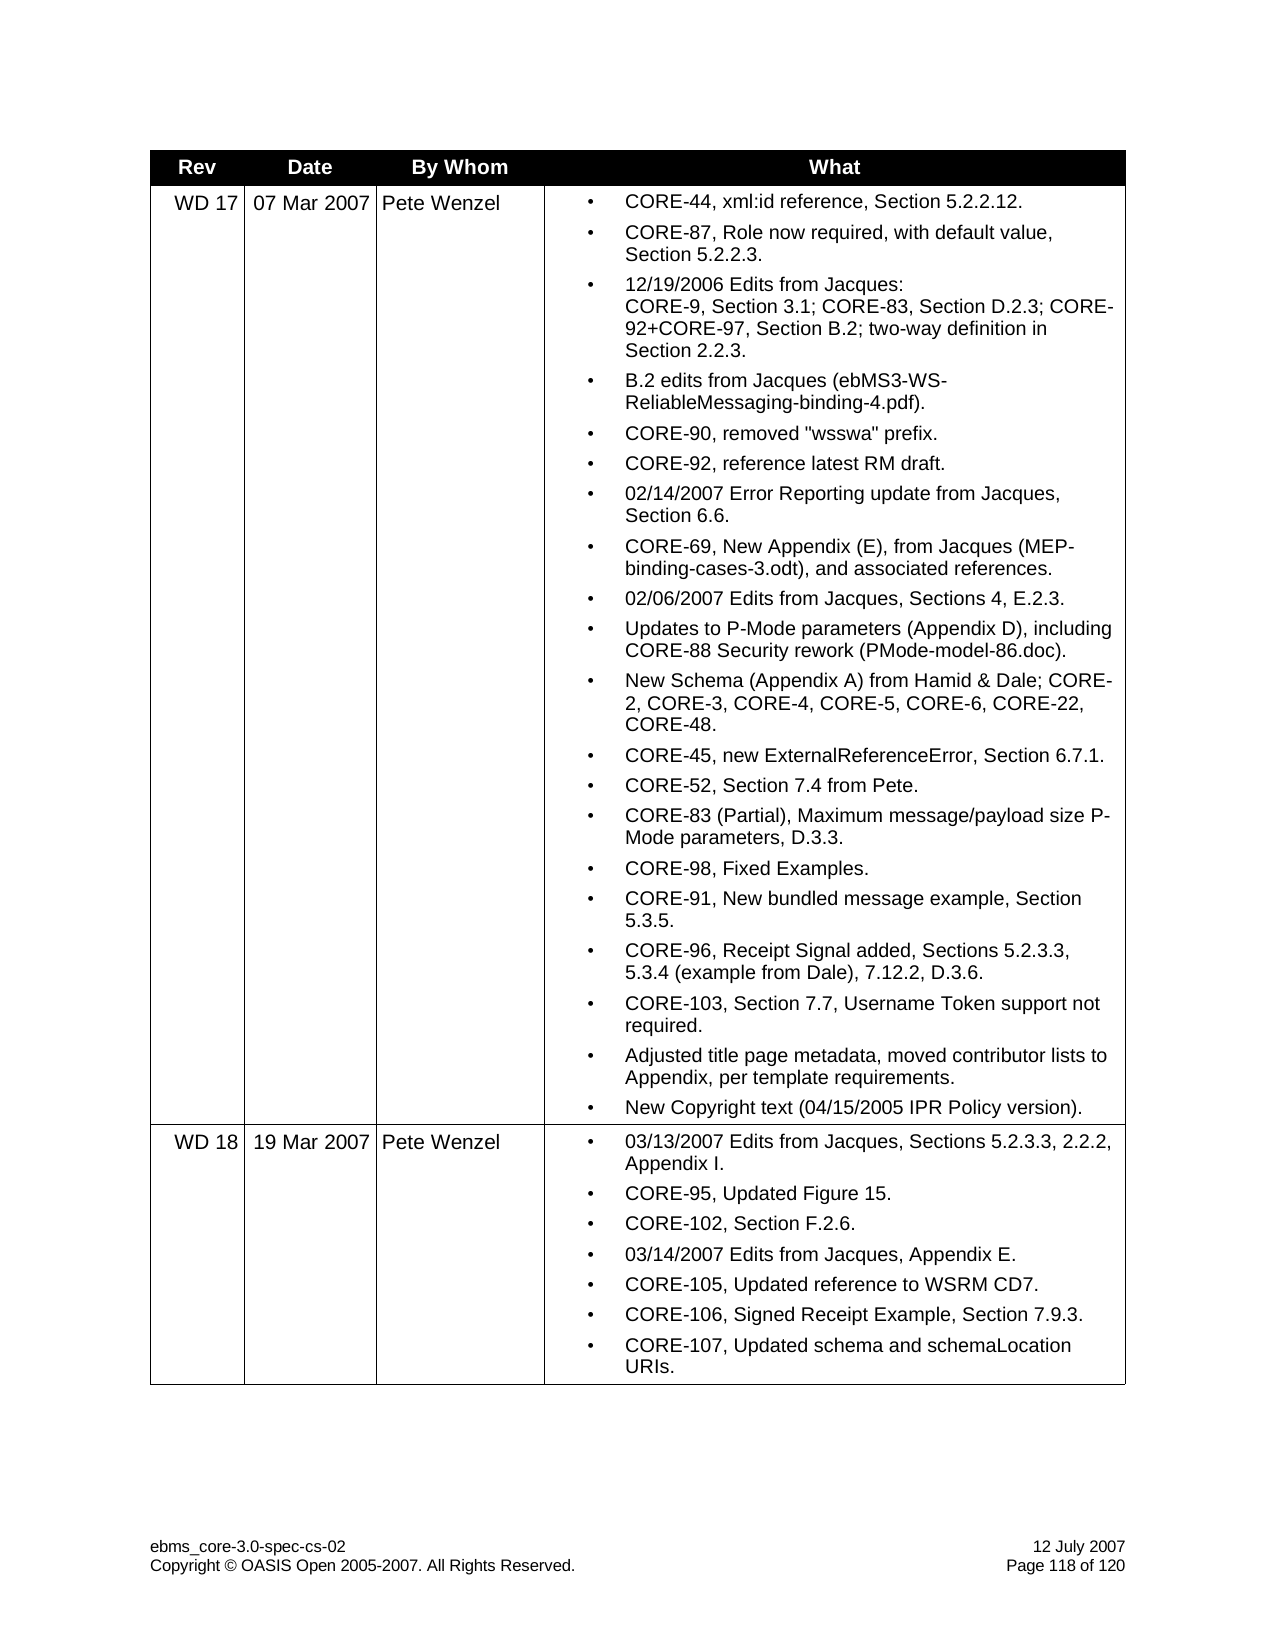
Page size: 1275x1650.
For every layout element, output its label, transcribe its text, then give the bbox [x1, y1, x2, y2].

table_cell 19 Mar 2007 [245, 1125, 376, 1384]
table_cell Pete Wenzel [377, 186, 544, 1124]
table_header By Whom [377, 151, 544, 185]
table_cell CORE-44, xml:id reference, Section 5.2.2.12. CORE-87, Role now required, with default value, Section 5.2.2.3. 12/19/2006 Edits from Jacques: CORE-9, Section 3.1; CORE-83, Section D.2.3; CORE-92+CORE-97, Section B.2; two-way definition in Section 2.2.3. B.2 edits from Jacques (ebMS3-WS-ReliableMessaging-binding-4.pdf). CORE-90, removed "wsswa" prefix. CORE-92, reference latest RM draft. 02/14/2007 Error Reporting update from Jacques, Section 6.6. CORE-69, New Appendix (E), from Jacques (MEP-binding-cases-3.odt), and associated references. 02/06/2007 Edits from Jacques, Sections 4, E.2.3. Updates to P-Mode parameters (Appendix D), including CORE-88 Security rework (PMode-model-86.doc). New Schema (Appendix A) from Hamid & Dale; CORE-2, CORE-3, CORE-4, CORE-5, CORE-6, CORE-22, CORE-48. CORE-45, new ExternalReferenceError, Section 6.7.1. CORE-52, Section 7.4 from Pete. CORE-83 (Partial), Maximum message/payload size P-Mode parameters, D.3.3. CORE-98, Fixed Examples. CORE-91, New bundled message example, Section 5.3.5. CORE-96, Receipt Signal added, Sections 5.2.3.3, 5.3.4 (example from Dale), 7.12.2, D.3.6. CORE-103, Section 7.7, Username Token support not required. Adjusted title page metadata, moved contributor lists to Appendix, per template requirements. New Copyright text (04/15/2005 IPR Policy version). [545, 186, 1125, 1124]
table_cell 03/13/2007 Edits from Jacques, Sections 5.2.3.3, 2.2.2, Appendix I. CORE-95, Updated Figure 15. CORE-102, Section F.2.6. 03/14/2007 Edits from Jacques, Appendix E. CORE-105, Updated reference to WSRM CD7. CORE-106, Signed Receipt Example, Section 7.9.3. CORE-107, Updated schema and schemaLocation URIs. [545, 1125, 1125, 1384]
table_header Date [245, 151, 376, 185]
table_cell WD 18 [151, 1125, 244, 1384]
table_cell Pete Wenzel [377, 1125, 544, 1384]
table_header Rev [151, 151, 244, 185]
table_cell WD 17 [151, 186, 244, 1124]
table_cell 07 Mar 2007 [245, 186, 376, 1124]
table_header What [545, 151, 1125, 185]
